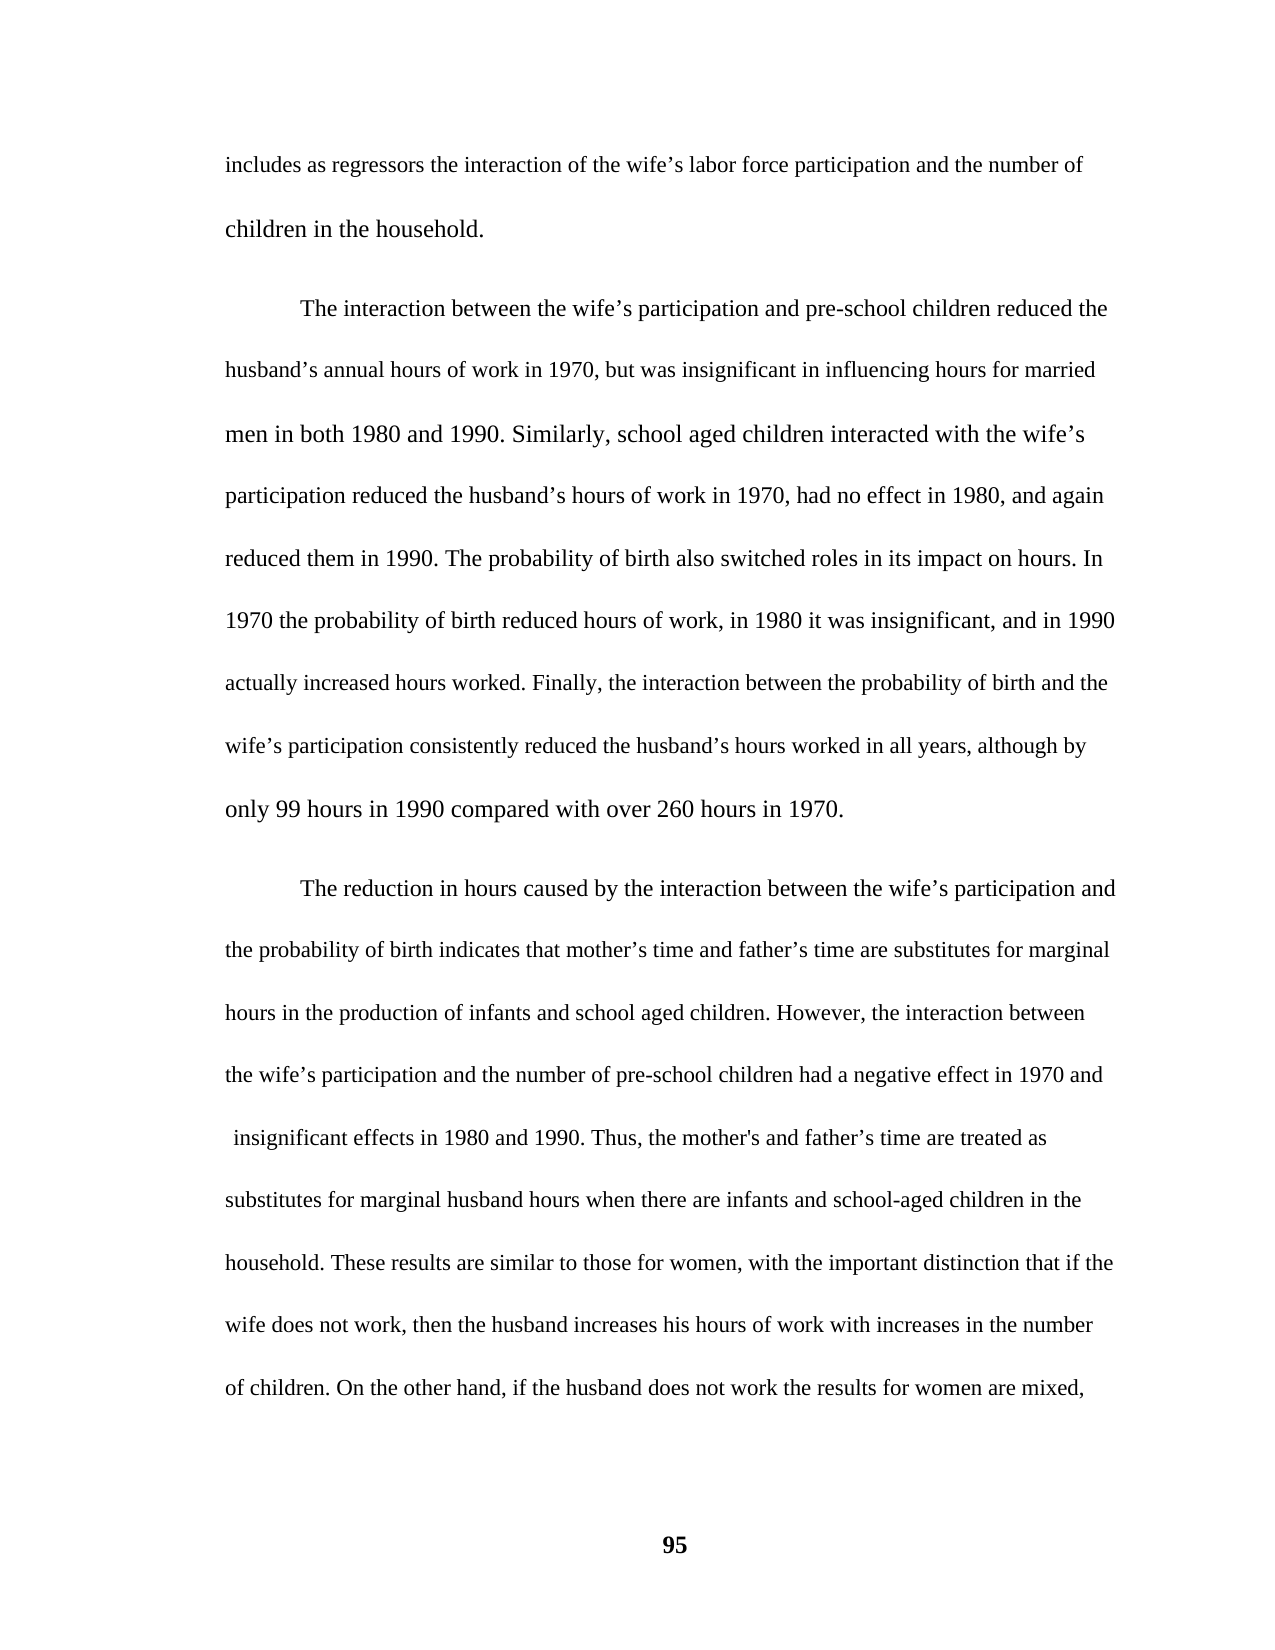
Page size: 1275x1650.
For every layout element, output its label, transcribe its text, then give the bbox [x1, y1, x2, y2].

text wife’s participation consistently reduced the husband’s hours worked in all years, although by [225, 732, 1125, 758]
text children in the household. [225, 214, 1125, 243]
text the wife’s participation and the number of pre-school children had a negative effect in 1970 and [225, 1061, 1125, 1088]
text insignificant effects in 1980 and 1990. Thus, the mother's and father’s time are treated as [150, 1124, 1131, 1150]
text hours in the production of infants and school aged children. However, the interaction between [225, 999, 1125, 1025]
text of children. On the other hand, if the husband does not work the results for women are mixed, [225, 1374, 1125, 1400]
text The interaction between the wife’s participation and pre-school children reduced the [300, 294, 1125, 321]
text husband’s annual hours of work in 1970, but was insignificant in influencing hours for married [225, 356, 1125, 383]
text includes as regressors the interaction of the wife’s labor force participation and the number of [225, 152, 1125, 178]
text 1970 the probability of birth reduced hours of work, in 1980 it was insignificant, and in 1990 [225, 607, 1125, 634]
text men in both 1980 and 1990. Similarly, school aged children interacted with the wife’s [225, 419, 1125, 448]
text 95 [662, 1530, 1125, 1559]
text the probability of birth indicates that mother’s time and father’s time are substitutes for marginal [225, 936, 1125, 963]
text actually increased hours worked. Finally, the interaction between the probability of birth and the [225, 669, 1125, 696]
text The reduction in hours caused by the interaction between the wife’s participation and [300, 874, 1125, 901]
text household. These results are similar to those for women, with the important distinction that if the [225, 1249, 1125, 1275]
text wife does not work, then the husband increases his hours of work with increases in the number [225, 1311, 1125, 1338]
text substitutes for marginal husband hours when there are infants and school-aged children in the [225, 1186, 1125, 1213]
text reduced them in 1990. The probability of birth also switched roles in its impact on hours. In [225, 544, 1125, 572]
text participation reduced the husband’s hours of work in 1970, had no effect in 1980, and again [225, 481, 1125, 509]
text only 99 hours in 1990 compared with over 260 hours in 1970. [225, 794, 1125, 823]
